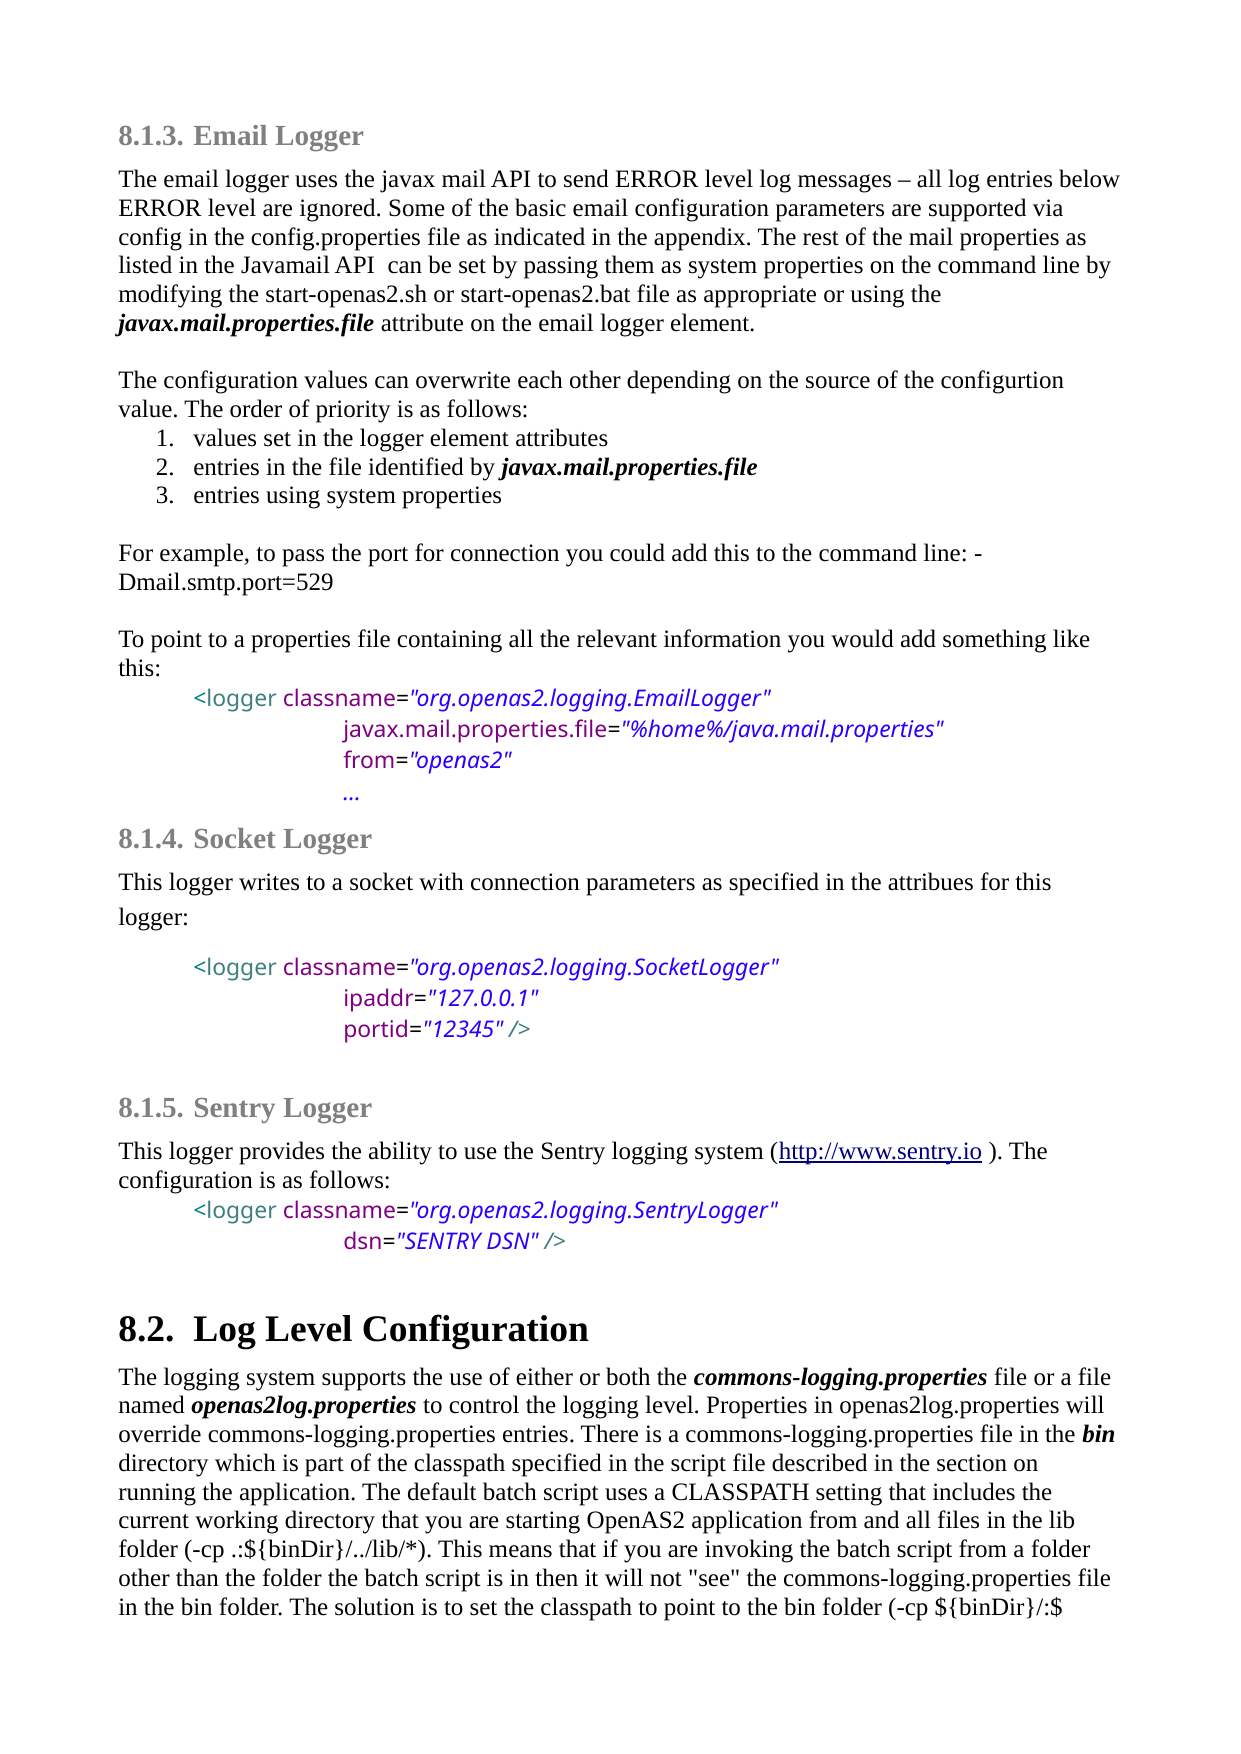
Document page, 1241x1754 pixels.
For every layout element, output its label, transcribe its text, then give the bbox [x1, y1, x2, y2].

text This logger writes to a socket with connection parameters as specified in the attribues for this logger: [118, 867, 1122, 931]
text <logger classname="org.openas2.logging.SocketLogger" [193, 951, 1122, 982]
text portid="12345" /> [118, 1013, 1122, 1044]
text This logger provides the ability to use the Sentry logging system (http://www.sentry.io ). The configuration is as follows: [118, 1136, 1122, 1194]
text The configuration values can overwrite each other depending on the source of the configurtion value. The order of priority is as follows: [118, 365, 1122, 423]
text For example, to pass the port for connection you could add this to the command line: -Dmail.smtp.port=529 [118, 538, 1122, 595]
text ipaddr="127.0.0.1" [118, 982, 1122, 1013]
list values set in the logger element attributes [156, 423, 1122, 452]
subtitle Socket Logger [118, 821, 1122, 855]
text from="openas2" [118, 744, 1122, 775]
subtitle Email Logger [118, 118, 1122, 152]
list entries using system properties [156, 480, 1122, 509]
subtitle Log Level Configuration [118, 1306, 1122, 1349]
text javax.mail.properties.file="%home%/java.mail.properties" [118, 713, 1122, 744]
text <logger classname="org.openas2.logging.EmailLogger" [118, 682, 1122, 713]
list entries in the file identified by javax.mail.properties.file [156, 452, 1122, 480]
subtitle Sentry Logger [118, 1090, 1122, 1124]
text dsn="SENTRY DSN" /> [118, 1225, 1122, 1256]
text The logging system supports the use of either or both the commons-logging.properties file or a file named openas2log.properties to control the logging level. Properties in openas2log.properties will override commons-logging.properties entries. There is a commons-logging.properties file in the bin directory which is part of the classpath specified in the script file described in the section on running the application. The default batch script uses a CLASSPATH setting that includes the current working directory that you are starting OpenAS2 application from and all files in the lib folder (-cp .:${binDir}/../lib/*). This means that if you are invoking the batch script from a folder other than the folder the batch script is in then it will not "see" the commons-logging.properties file in the bin folder. The solution is to set the classpath to point to the bin folder (-cp ${binDir}/:$ [118, 1362, 1122, 1620]
text The email logger uses the javax mail API to send ERROR level log messages – all log entries below ERROR level are ignored. Some of the basic email configuration parameters are supported via config in the config.properties file as indicated in the appendix. The rest of the mail properties as listed in the Javamail API can be set by passing them as system properties on the command line by modifying the start-openas2.sh or start-openas2.bat file as appropriate or using the javax.mail.properties.file attribute on the email logger element. [118, 164, 1122, 337]
text <logger classname="org.openas2.logging.SentryLogger" [193, 1194, 1122, 1225]
text … [118, 775, 1122, 807]
text To point to a properties file containing all the relevant information you would add something like this: [118, 624, 1122, 682]
